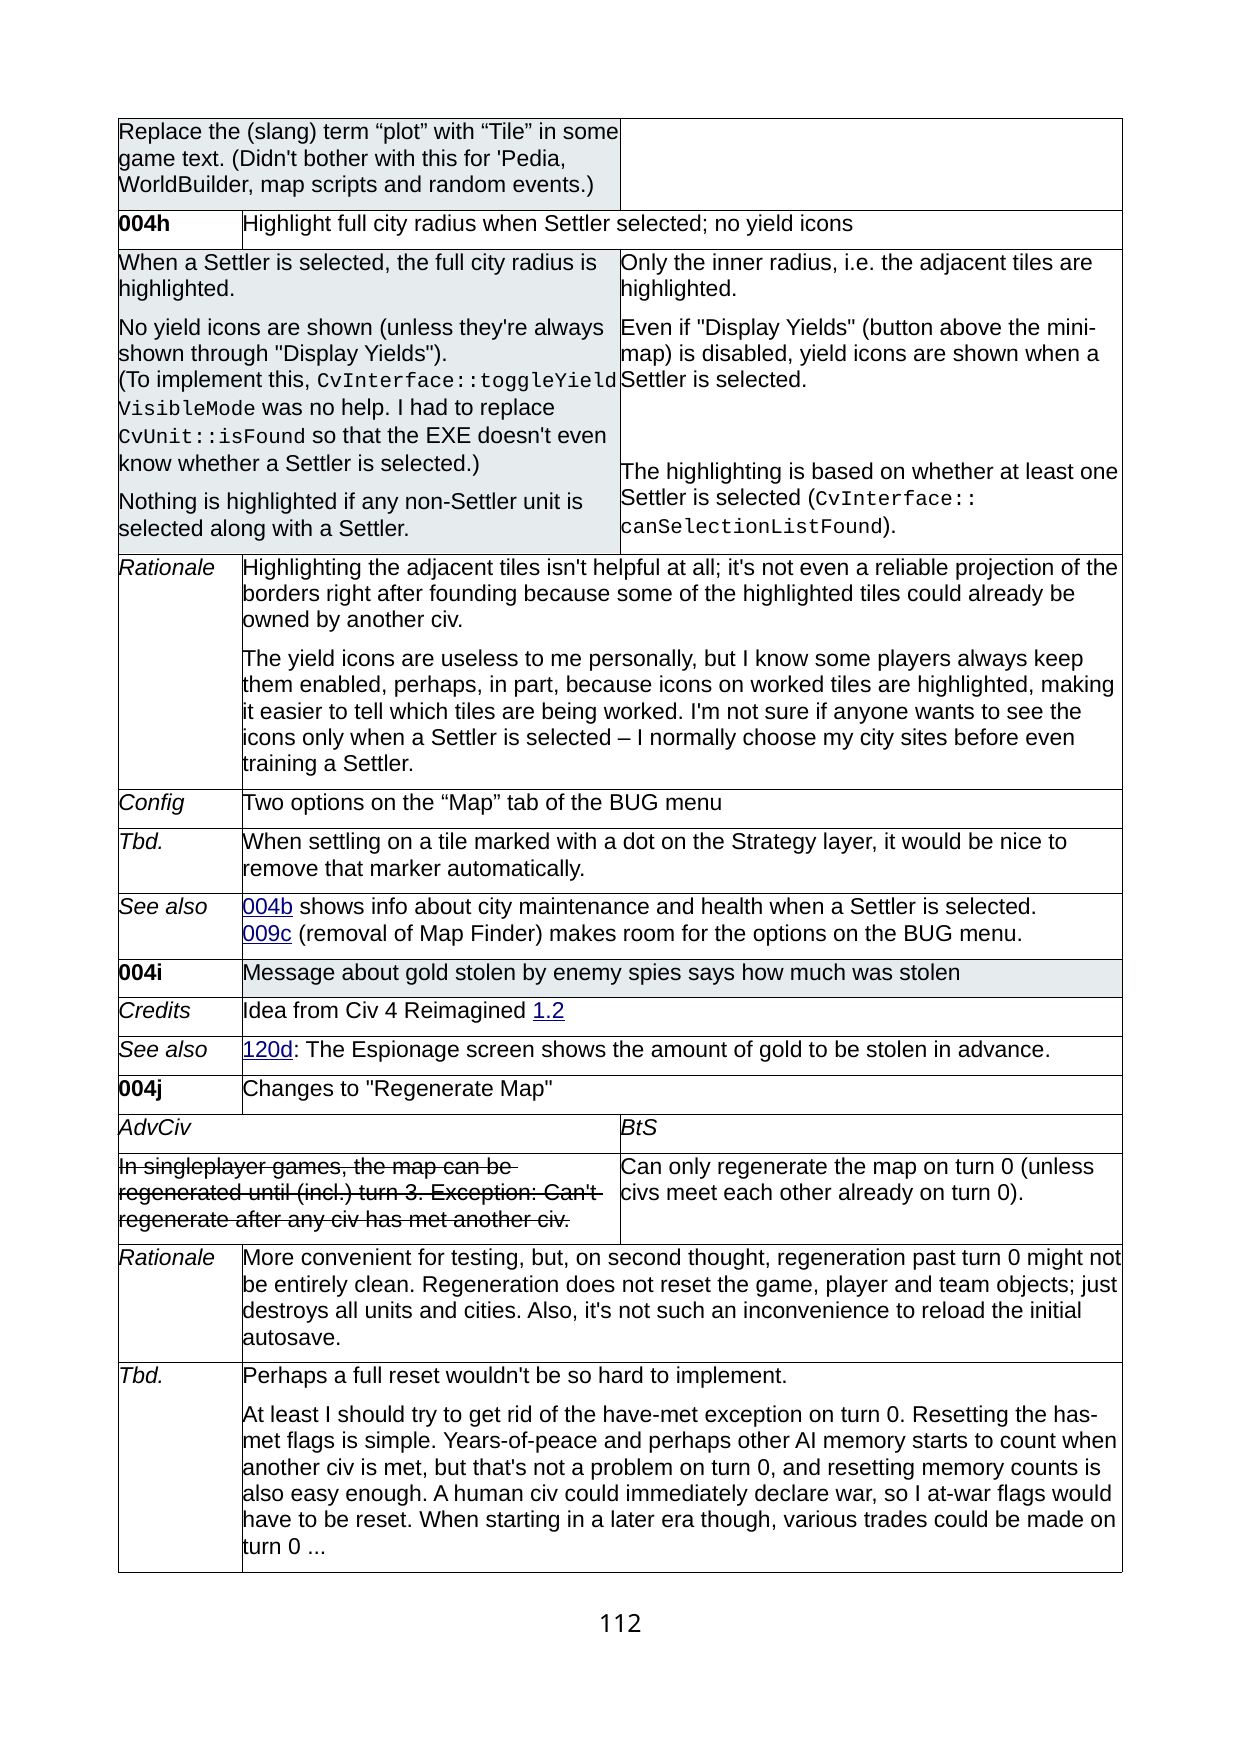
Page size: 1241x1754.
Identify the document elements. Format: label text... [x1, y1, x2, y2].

table_cell 004h [119, 211, 242, 248]
table_cell When a Settler is selected, the full city radius is highlighted. No yield icons are shown (unless they're always shown through "Display Yields"). (To implement this, CvInterface::toggleYield VisibleMode was no help. I had to replace CvUnit::isFound so that the EXE doesn't even know whether a Settler is selected.) Nothing is highlighted if any non-Settler unit is selected along with a Settler. [119, 250, 620, 553]
table_cell Tbd. [119, 1363, 242, 1572]
table_cell Idea from Civ 4 Reimagined 1.2 [243, 998, 1122, 1036]
table_cell See also [119, 1037, 242, 1075]
table_cell See also [119, 894, 242, 958]
table_cell Only the inner radius, i.e. the adjacent tiles are highlighted. Even if "Display Yields" (button above the mini-map) is disabled, yield icons are shown when a Settler is selected. The highlighting is based on whether at least one Settler is selected (CvInterface:: canSelectionListFound). [621, 250, 1122, 553]
table_cell Perhaps a full reset wouldn't be so hard to implement. At least I should try to get rid of the have-met exception on turn 0. Resetting the has-met flags is simple. Years-of-peace and perhaps other AI memory starts to count when another civ is met, but that's not a problem on turn 0, and resetting memory counts is also easy enough. A human civ could immediately declare war, so I at-war flags would have to be reset. When starting in a later era though, various trades could be made on turn 0 ... [243, 1363, 1122, 1572]
table_cell Credits [119, 998, 242, 1036]
table_cell Replace the (slang) term “plot” with “Tile” in some game text. (Didn't bother with this for 'Pedia, WorldBuilder, map scripts and random events.) [119, 119, 620, 210]
table_cell Config [119, 790, 242, 828]
table_cell Changes to "Regenerate Map" [243, 1076, 1122, 1114]
table_cell Message about gold stolen by enemy spies says how much was stolen [243, 960, 1122, 997]
table_cell Can only regenerate the map on turn 0 (unless civs meet each other already on turn 0). [621, 1154, 1122, 1244]
table_cell Highlighting the adjacent tiles isn't helpful at all; it's not even a reliable projection of the borders right after founding because some of the highlighted tiles could already be owned by another civ. The yield icons are useless to me personally, but I know some players always keep them enabled, perhaps, in part, because icons on worked tiles are highlighted, making it easier to tell which tiles are being worked. I'm not sure if anyone wants to see the icons only when a Settler is selected – I normally choose my city sites before even training a Settler. [243, 555, 1122, 789]
table_cell 004j [119, 1076, 242, 1114]
table_cell Rationale [119, 1245, 242, 1362]
table_cell More convenient for testing, but, on second thought, regeneration past turn 0 might not be entirely clean. Regeneration does not reset the game, player and team objects; just destroys all units and cities. Also, it's not such an inconvenience to reload the initial autosave. [243, 1245, 1122, 1362]
table_cell 004b shows info about city maintenance and health when a Settler is selected. 009c (removal of Map Finder) makes room for the options on the BUG menu. [243, 894, 1122, 958]
table_cell [621, 119, 1122, 210]
table_cell 004i [119, 960, 242, 997]
table_cell Highlight full city radius when Settler selected; no yield icons [243, 211, 1122, 248]
table_cell 120d: The Espionage screen shows the amount of gold to be stolen in advance. [243, 1037, 1122, 1075]
table_cell Tbd. [119, 829, 242, 893]
table_cell Two options on the “Map” tab of the BUG menu [243, 790, 1122, 828]
table_cell BtS [621, 1115, 1122, 1153]
table_cell Rationale [119, 555, 242, 789]
table_cell When settling on a tile marked with a dot on the Strategy layer, it would be nice to remove that marker automatically. [243, 829, 1122, 893]
table_cell AdvCiv [119, 1115, 620, 1153]
table_cell In singleplayer games, the map can be regenerated until (incl.) turn 3. Exception: Can't regenerate after any civ has met another civ. [119, 1154, 620, 1244]
